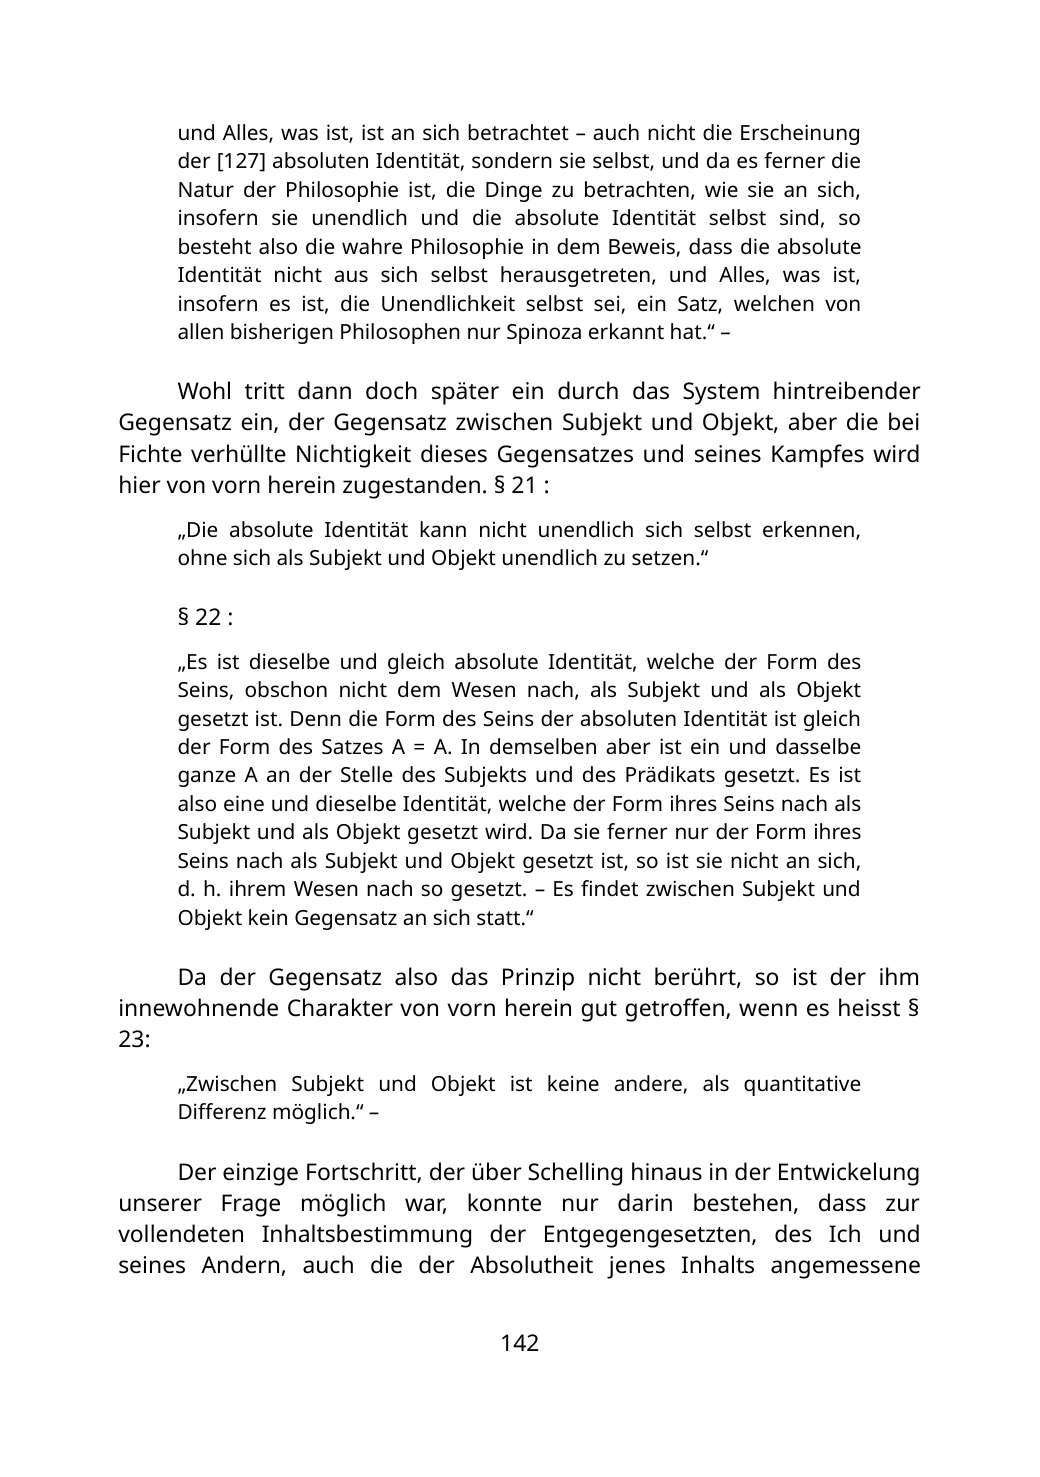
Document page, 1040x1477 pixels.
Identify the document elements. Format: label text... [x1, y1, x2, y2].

text Da der Gegensatz also das Prinzip nicht berührt, so ist der ihm innewohnende Charakter von vorn herein gut getroffen, wenn es heisst § 23: [118, 961, 921, 1054]
text „Die absolute Identität kann nicht unendlich sich selbst erkennen, ohne sich als Subjekt und Objekt unendlich zu setzen.“ [177, 515, 862, 572]
text und Alles, was ist, ist an sich betrachtet – auch nicht die Erscheinung der [127] absoluten Identität, sondern sie selbst, und da es ferner die Natur der Philosophie ist, die Dinge zu betrachten, wie sie an sich, insofern sie unendlich und die absolute Identität selbst sind, so besteht also die wahre Philosophie in dem Beweis, dass die absolute Identität nicht aus sich selbst herausgetreten, und Alles, was ist, insofern es ist, die Unendlichkeit selbst sei, ein Satz, welchen von allen bisherigen Philosophen nur Spinoza erkannt hat.“ – [177, 118, 862, 346]
text „Es ist dieselbe und gleich absolute Identität, welche der Form des Seins, obschon nicht dem Wesen nach, als Subjekt und als Objekt gesetzt ist. Denn die Form des Seins der absoluten Identität ist gleich der Form des Satzes A = A. In demselben aber ist ein und dasselbe ganze A an der Stelle des Subjekts und des Prädikats gesetzt. Es ist also eine und dieselbe Identität, welche der Form ihres Seins nach als Subjekt und als Objekt gesetzt wird. Da sie ferner nur der Form ihres Seins nach als Subjekt und Objekt gesetzt ist, so ist sie nicht an sich, d. h. ihrem Wesen nach so gesetzt. – Es findet zwischen Subjekt und Objekt kein Gegensatz an sich statt.“ [177, 647, 862, 931]
text Wohl tritt dann doch später ein durch das System hintreibender Gegensatz ein, der Gegensatz zwischen Subjekt und Objekt, aber die bei Fichte verhüllte Nichtigkeit dieses Gegensatzes und seines Kampfes wird hier von vorn herein zugestanden. § 21 : [118, 375, 921, 500]
text § 22 : [118, 601, 921, 632]
text Der einzige Fortschritt, der über Schelling hinaus in der Entwickelung unserer Frage möglich war, konnte nur darin bestehen, dass zur vollendeten Inhaltsbestimmung der Entgegengesetzten, des Ich und seines Andern, auch die der Absolutheit jenes Inhalts angemessene [118, 1155, 921, 1280]
text „Zwischen Subjekt und Objekt ist keine andere, als quantitative Differenz möglich.“ – [177, 1069, 862, 1126]
